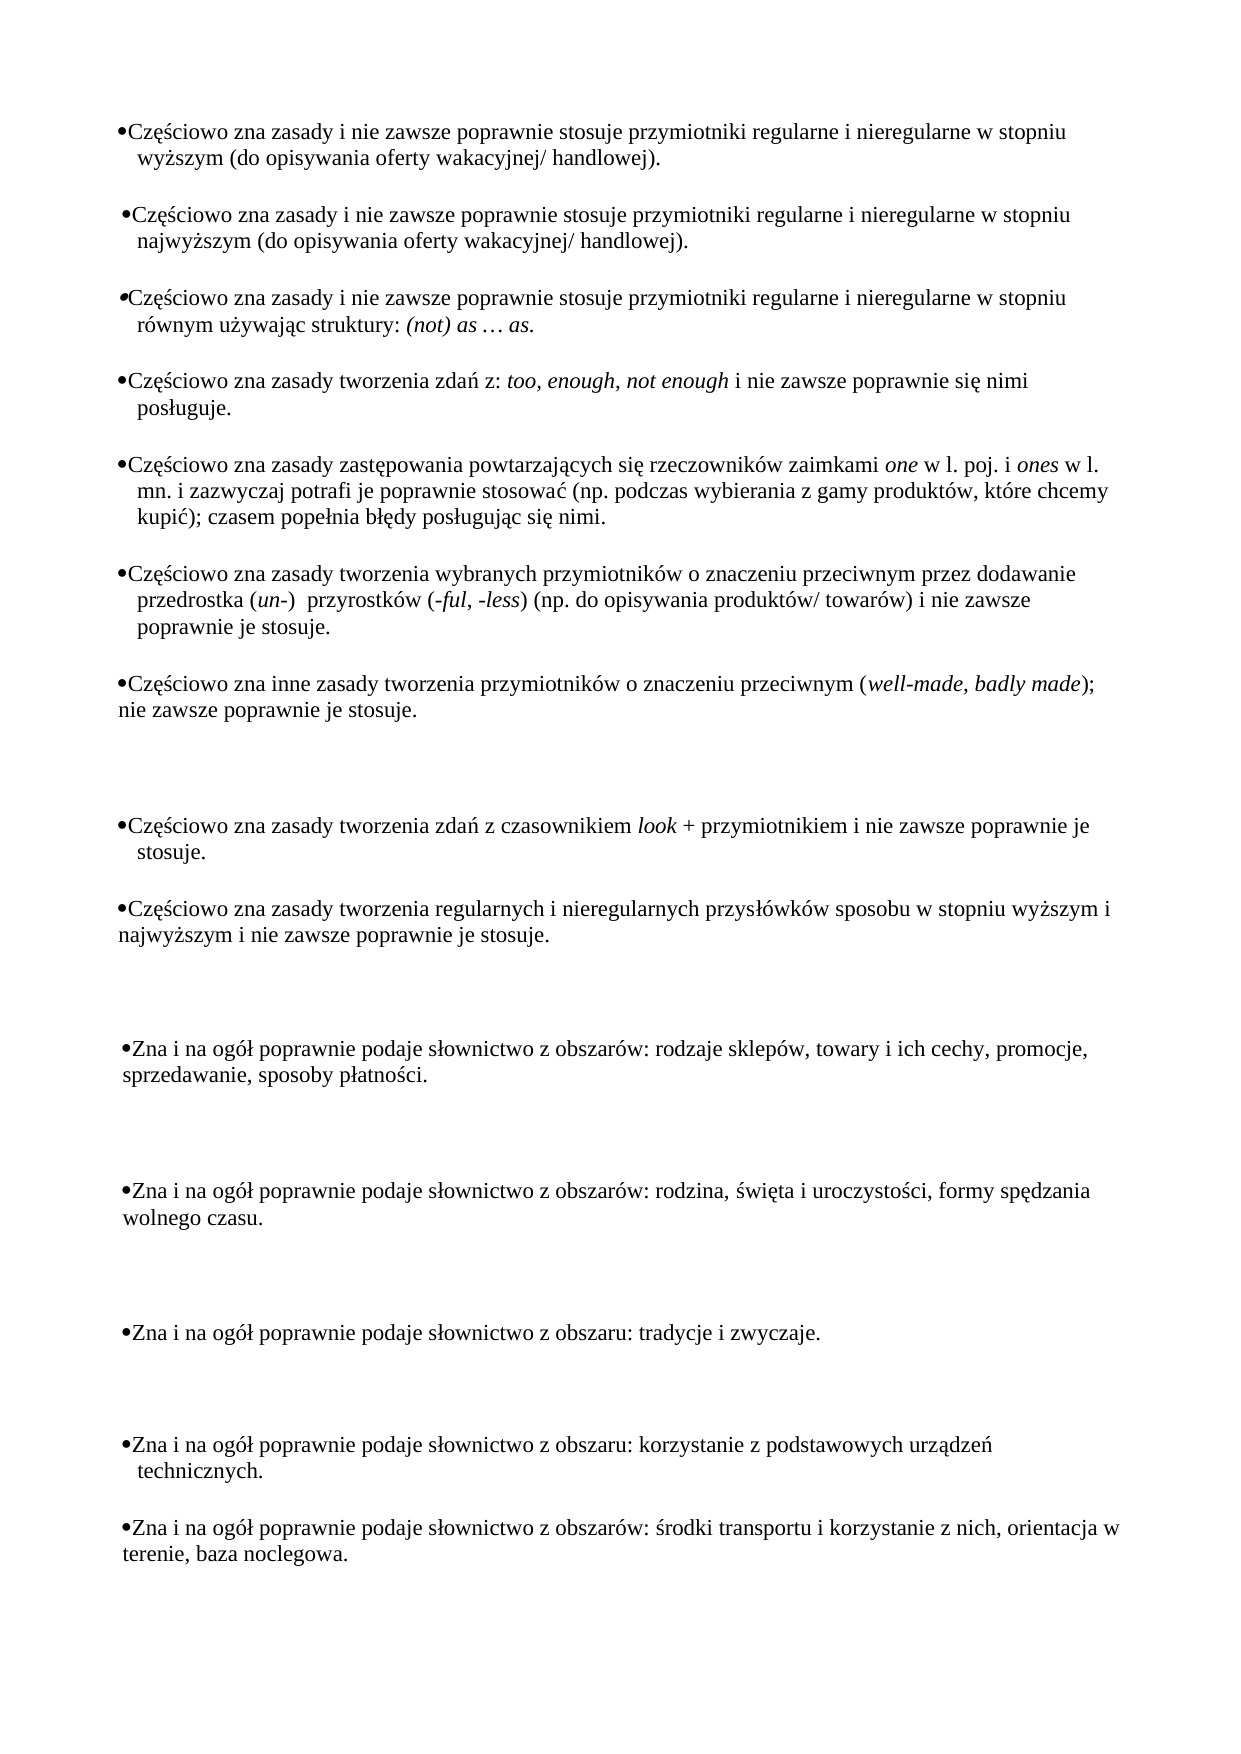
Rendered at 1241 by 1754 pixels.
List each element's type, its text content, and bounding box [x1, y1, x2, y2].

list Częściowo zna inne zasady tworzenia przymiotników o znaczeniu przeciwnym (well-made, badly made); nie zawsze poprawnie je stosuje. [118, 669, 1122, 722]
list Zna i na ogół poprawnie podaje słownictwo z obszaru: tradycje i zwyczaje. [122, 1319, 1122, 1346]
list Zna i na ogół poprawnie podaje słownictwo z obszaru: korzystanie z podstawowych urządzeń technicznych. [122, 1431, 1122, 1483]
list Częściowo zna zasady i nie zawsze poprawnie stosuje przymiotniki regularne i nieregularne w stopniu najwyższym (do opisywania oferty wakacyjnej/ handlowej). [122, 201, 1122, 254]
list Częściowo zna zasady tworzenia zdań z: too, enough, not enough i nie zawsze poprawnie się nimi posługuje. [118, 367, 1122, 420]
list Częściowo zna zasady i nie zawsze poprawnie stosuje przymiotniki regularne i nieregularne w stopniu wyższym (do opisywania oferty wakacyjnej/ handlowej). [118, 118, 1122, 171]
list Zna i na ogół poprawnie podaje słownictwo z obszarów: rodzaje sklepów, towary i ich cechy, promocje, sprzedawanie, sposoby płatności. [122, 1035, 1122, 1088]
list Częściowo zna zasady tworzenia zdań z czasownikiem look + przymiotnikiem i nie zawsze poprawnie je stosuje. [118, 812, 1122, 864]
list Częściowo zna zasady zastępowania powtarzających się rzeczowników zaimkami one w l. poj. i ones w l. mn. i zazwyczaj potrafi je poprawnie stosować (np. podczas wybierania z gamy produktów, które chcemy kupić); czasem popełnia błędy posługując się nimi. [118, 451, 1122, 530]
list Częściowo zna zasady tworzenia wybranych przymiotników o znaczeniu przeciwnym przez dodawanie przedrostka (un-) przyrostków (-ful, -less) (np. do opisywania produktów/ towarów) i nie zawsze poprawnie je stosuje. [118, 560, 1122, 639]
list Częściowo zna zasady i nie zawsze poprawnie stosuje przymiotniki regularne i nieregularne w stopniu równym używając struktury: (not) as … as. [118, 284, 1122, 337]
list Częściowo zna zasady tworzenia regularnych i nieregularnych przysłówków sposobu w stopniu wyższym i najwyższym i nie zawsze poprawnie je stosuje. [118, 895, 1122, 948]
list Zna i na ogół poprawnie podaje słownictwo z obszarów: środki transportu i korzystanie z nich, orientacja w terenie, baza noclegowa. [122, 1514, 1122, 1567]
list Zna i na ogół poprawnie podaje słownictwo z obszarów: rodzina, święta i uroczystości, formy spędzania wolnego czasu. [122, 1177, 1122, 1230]
